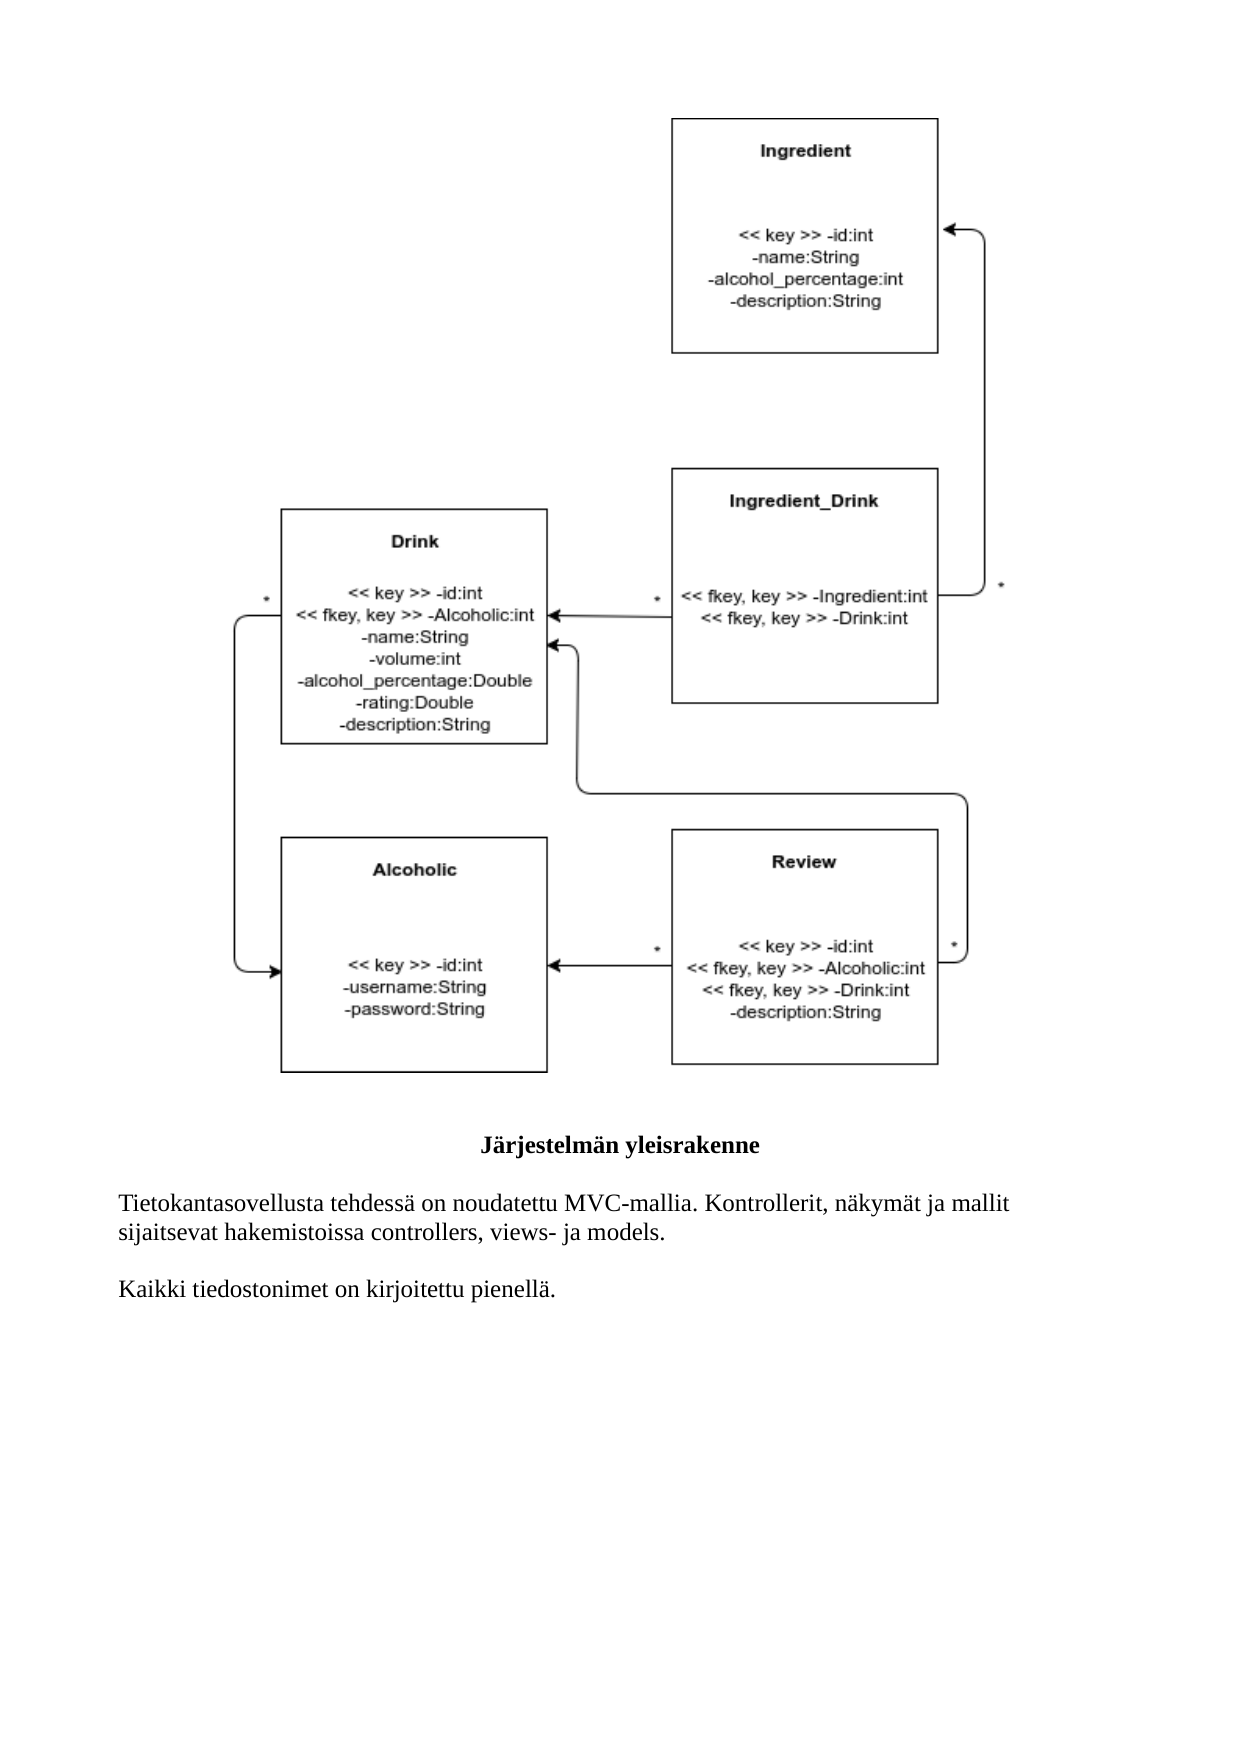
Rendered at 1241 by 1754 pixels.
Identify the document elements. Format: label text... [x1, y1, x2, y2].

text Tietokantasovellusta tehdessä on noudatettu MVC-mallia. Kontrollerit, näkymät ja mallit sijaitsevat hakemistoissa controllers, views- ja models. [118, 1188, 1122, 1245]
text Järjestelmän yleisrakenne [118, 1130, 1122, 1159]
text Kaikki tiedostonimet on kirjoitettu pienellä. [118, 1274, 1122, 1303]
picture [223, 118, 1017, 1073]
